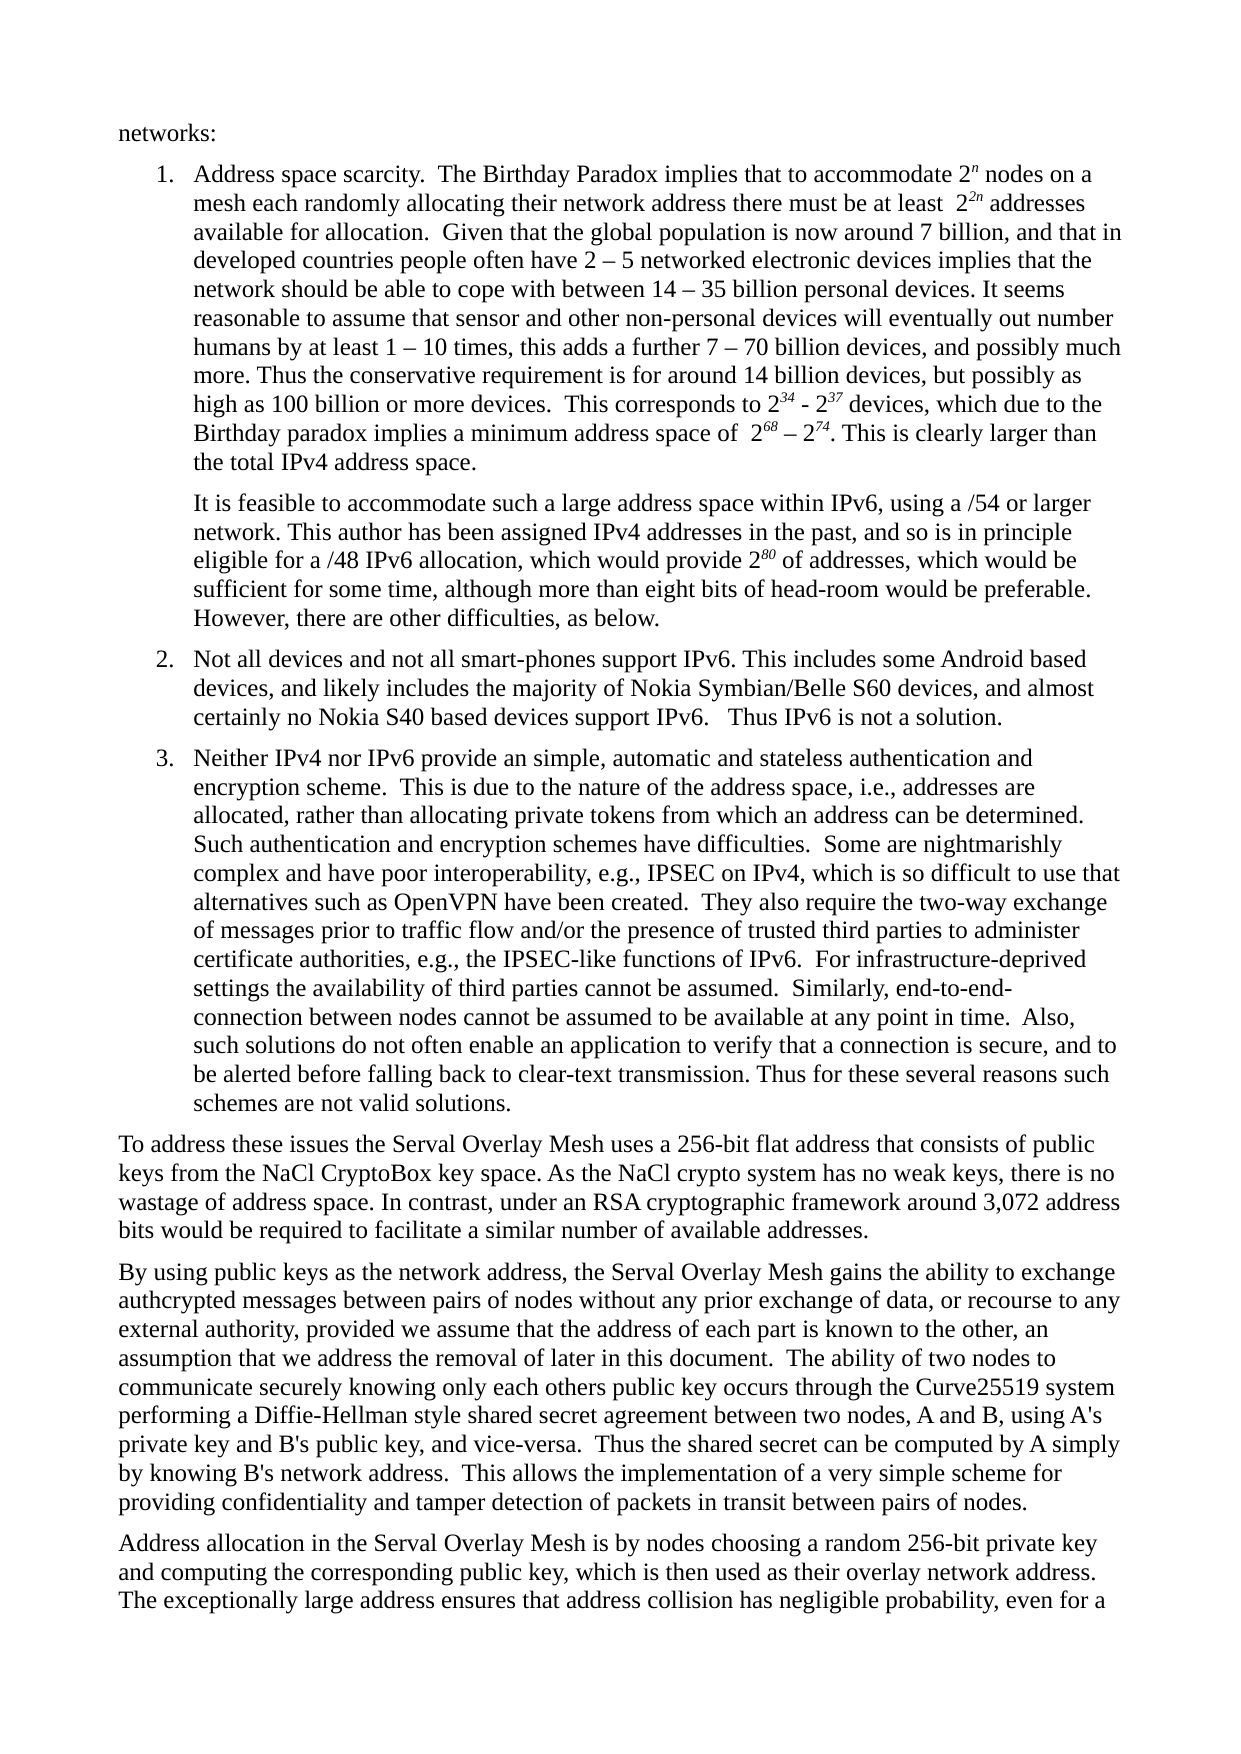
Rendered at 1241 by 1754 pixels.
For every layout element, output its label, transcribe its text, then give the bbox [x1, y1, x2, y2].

list It is feasible to accommodate such a large address space within IPv6, using a /54 or larger network. This author has been assigned IPv4 addresses in the past, and so is in principle eligible for a /48 IPv6 allocation, which would provide 280 of addresses, which would be sufficient for some time, although more than eight bits of head-room would be preferable. However, there are other difficulties, as below. [156, 488, 1122, 632]
text Address allocation in the Serval Overlay Mesh is by nodes choosing a random 256-bit private key and computing the corresponding public key, which is then used as their overlay network address. The exceptionally large address ensures that address collision has negligible probability, even for a [118, 1528, 1122, 1614]
list Address space scarcity. The Birthday Paradox implies that to accommodate 2n nodes on a mesh each randomly allocating their network address there must be at least 22n addresses available for allocation. Given that the global population is now around 7 billion, and that in developed countries people often have 2 – 5 networked electronic devices implies that the network should be able to cope with between 14 – 35 billion personal devices. It seems reasonable to assume that sensor and other non-personal devices will eventually out number humans by at least 1 – 10 times, this adds a further 7 – 70 billion devices, and possibly much more. Thus the conservative requirement is for around 14 billion devices, but possibly as high as 100 billion or more devices. This corresponds to 234 - 237 devices, which due to the Birthday paradox implies a minimum address space of 268 – 274. This is clearly larger than the total IPv4 address space. [156, 159, 1122, 476]
text To address these issues the Serval Overlay Mesh uses a 256-bit flat address that consists of public keys from the NaCl CryptoBox key space. As the NaCl crypto system has no weak keys, there is no wastage of address space. In contrast, under an RSA cryptographic framework around 3,072 address bits would be required to facilitate a similar number of available addresses. [118, 1129, 1122, 1244]
list Not all devices and not all smart-phones support IPv6. This includes some Android based devices, and likely includes the majority of Nokia Symbian/Belle S60 devices, and almost certainly no Nokia S40 based devices support IPv6. Thus IPv6 is not a solution. [156, 644, 1122, 731]
list Neither IPv4 nor IPv6 provide an simple, automatic and stateless authentication and encryption scheme. This is due to the nature of the address space, i.e., addresses are allocated, rather than allocating private tokens from which an address can be determined. Such authentication and encryption schemes have difficulties. Some are nightmarishly complex and have poor interoperability, e.g., IPSEC on IPv4, which is so difficult to use that alternatives such as OpenVPN have been created. They also require the two-way exchange of messages prior to traffic flow and/or the presence of trusted third parties to administer certificate authorities, e.g., the IPSEC-like functions of IPv6. For infrastructure-deprived settings the availability of third parties cannot be assumed. Similarly, end-to-end-connection between nodes cannot be assumed to be available at any point in time. Also, such solutions do not often enable an application to verify that a connection is secure, and to be alerted before falling back to clear-text transmission. Thus for these several reasons such schemes are not valid solutions. [156, 743, 1122, 1117]
text networks: [118, 118, 1122, 147]
text By using public keys as the network address, the Serval Overlay Mesh gains the ability to exchange authcrypted messages between pairs of nodes without any prior exchange of data, or recourse to any external authority, provided we assume that the address of each part is known to the other, an assumption that we address the removal of later in this document. The ability of two nodes to communicate securely knowing only each others public key occurs through the Curve25519 system performing a Diffie-Hellman style shared secret agreement between two nodes, A and B, using A's private key and B's public key, and vice-versa. Thus the shared secret can be computed by A simply by knowing B's network address. This allows the implementation of a very simple scheme for providing confidentiality and tamper detection of packets in transit between pairs of nodes. [118, 1257, 1122, 1516]
